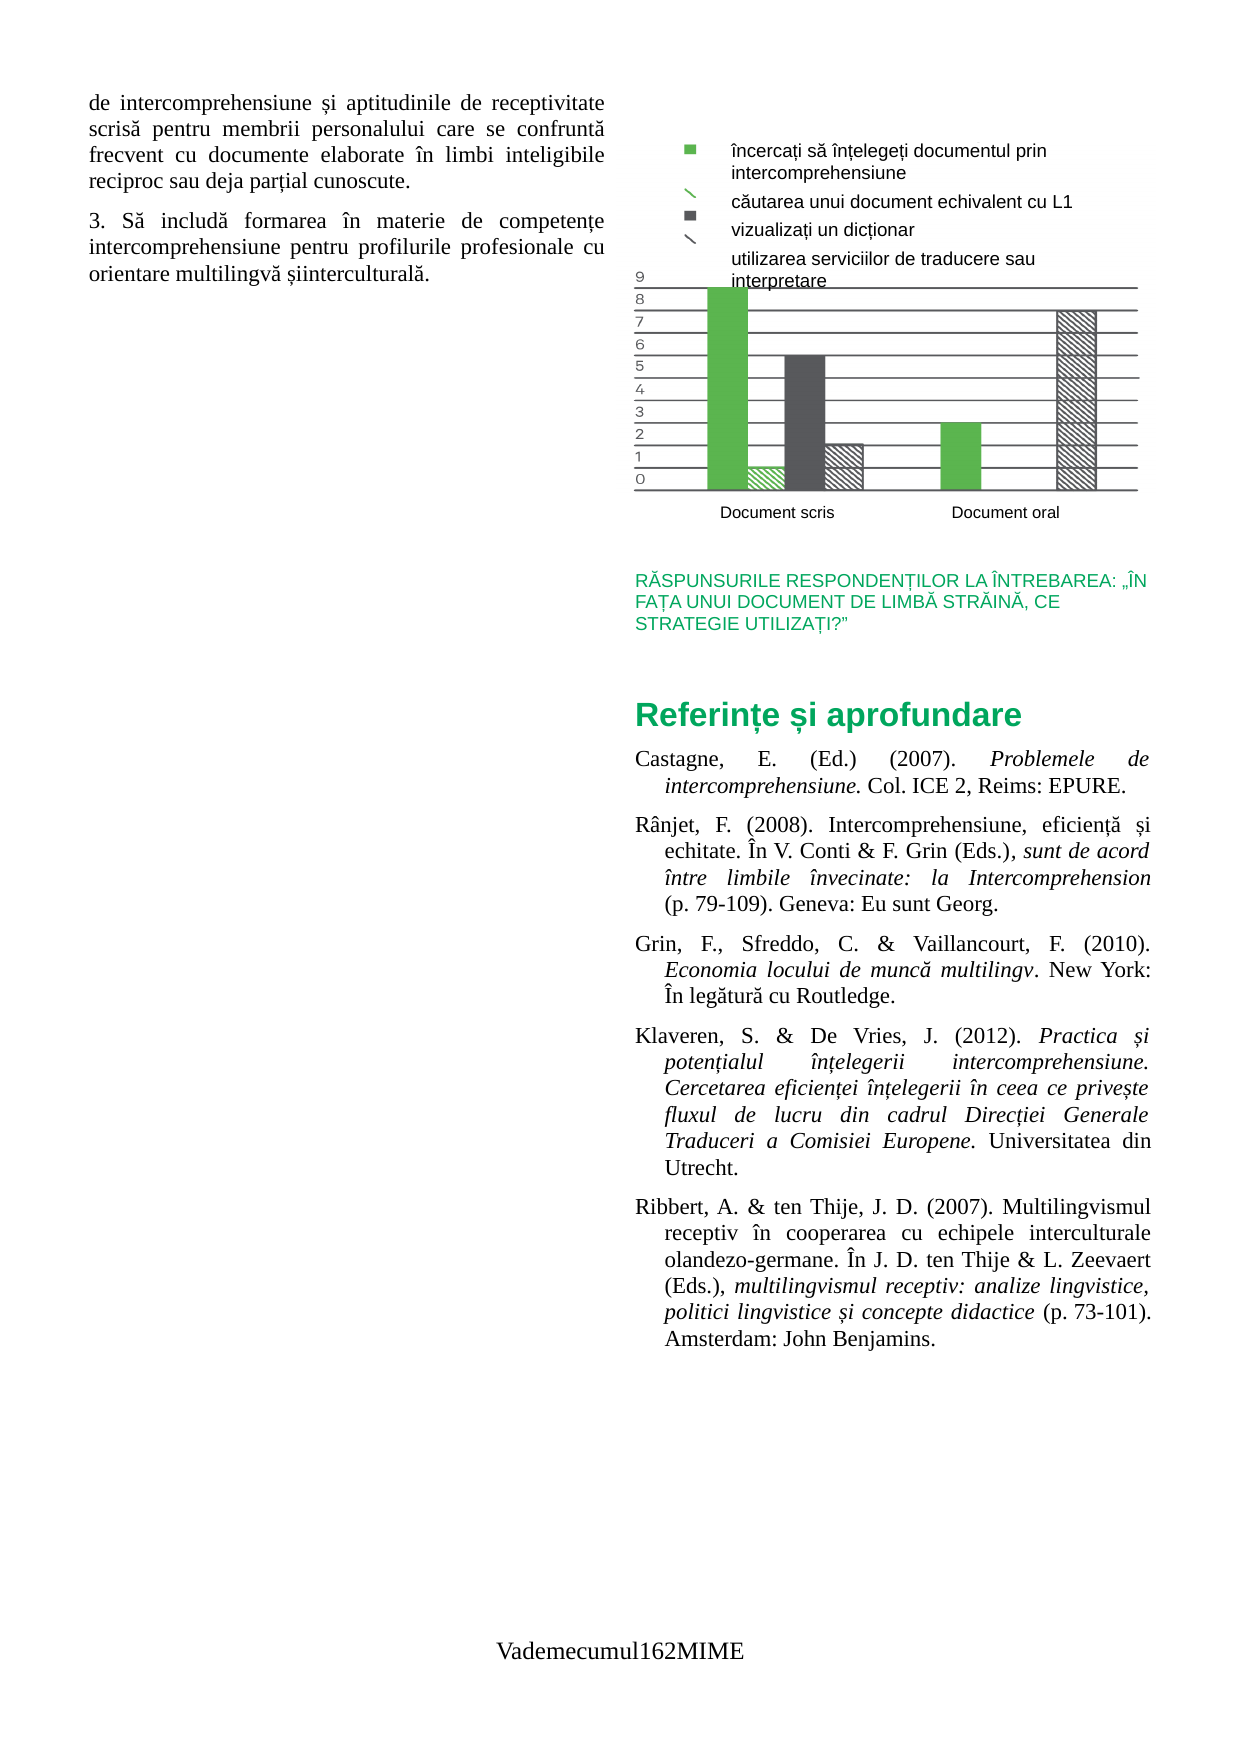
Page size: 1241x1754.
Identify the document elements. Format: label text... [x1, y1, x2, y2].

text de intercomprehensiune și aptitudinile de receptivitate scrisă pentru membrii personalului care se confruntă frecvent cu documente elaborate în limbi inteligibile reciproc sau deja parțial cunoscute. [88, 88, 605, 194]
text RĂSPUNSURILE RESPONDENȚILOR LA ÎNTREBAREA: „ÎN FAȚA UNUI DOCUMENT DE LIMBĂ STRĂINĂ, CE STRATEGIE UTILIZAȚI?” [635, 569, 1152, 634]
text 3. Să includă formarea în materie de competențe intercomprehensiune pentru profilurile profesionale cu orientare multilingvă șiinterculturală. [88, 207, 605, 286]
picture [616, 141, 1156, 493]
text Rânjet, F. (2008). Intercomprehensiune, eficiență și echitate. În V. Conti & F. Grin (Eds.), sunt de acord între limbile învecinate: la Intercomprehension (p. 79-109). Geneva: Eu sunt Georg. [635, 811, 1152, 917]
text Klaveren, S. & De Vries, J. (2012). Practica și potențialul înțelegerii intercomprehensiune. Cercetarea eficienței înțelegerii în ceea ce privește fluxul de lucru din cadrul Direcției Generale Traduceri a Comisiei Europene. Universitatea din Utrecht. [635, 1022, 1152, 1180]
text Castagne, E. (Ed.) (2007). Problemele de intercomprehensiune. Col. ICE 2, Reims: EPURE. [635, 746, 1152, 798]
subtitle Referințe și aprofundare [635, 694, 1152, 733]
text Grin, F., Sfreddo, C. & Vaillancourt, F. (2010). Economia locului de muncă multilingv. New York: În legătură cu Routledge. [635, 930, 1152, 1009]
text Ribbert, A. & ten Thije, J. D. (2007). Multilingvismul receptiv în cooperarea cu echipele interculturale olandezo-germane. În J. D. ten Thije & L. Zeevaert (Eds.), multilingvismul receptiv: analize lingvistice, politici lingvistice și concepte didactice (p. 73-101). Amsterdam: John Benjamins. [635, 1193, 1152, 1351]
